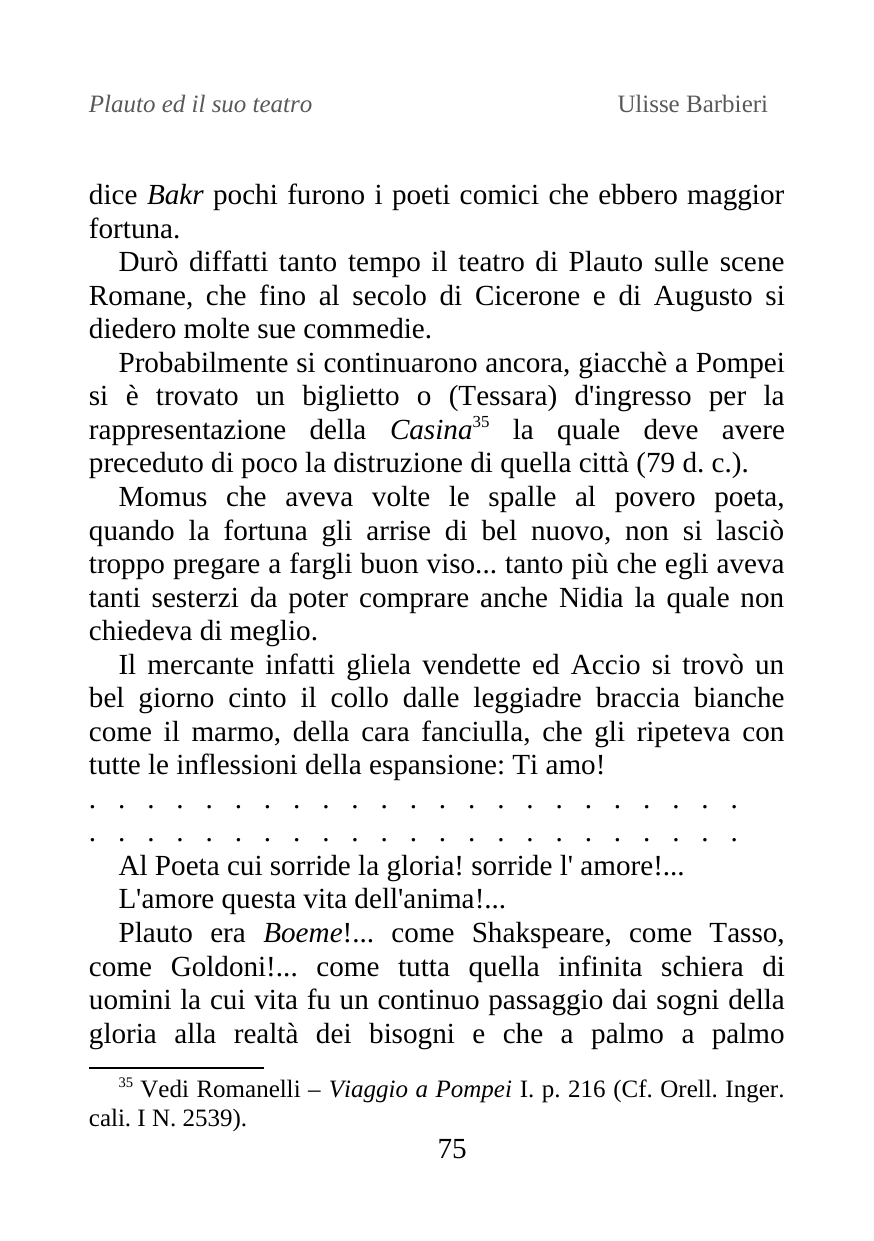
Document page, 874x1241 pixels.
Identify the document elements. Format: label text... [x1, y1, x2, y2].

text dice Bakr pochi furono i poeti comici che ebbero maggior fortuna. [89, 177, 785, 244]
text Vedi Romanelli – Viaggio a Pompei I. p. 216 (Cf. Orell. Inger. cali. I N. 2539). [89, 1074, 785, 1132]
text Al Poeta cui sorride la gloria! sorride l' amore!... [89, 848, 785, 882]
text . . . . . . . . . . . . . . . . . . . . . . . [89, 814, 785, 848]
text Momus che aveva volte le spalle al povero poeta, quando la fortuna gli arrise di bel nuovo, non si lasciò troppo pregare a fargli buon viso... tanto più che egli aveva tanti sesterzi da poter comprare anche Nidia la quale non chiedeva di meglio. [89, 479, 785, 647]
text Plauto era Boeme!... come Shakspeare, come Tasso, come Goldoni!... come tutta quella infinita schiera di uomini la cui vita fu un continuo passaggio dai sogni della gloria alla realtà dei bisogni e che a palmo a palmo [89, 915, 785, 1049]
text . . . . . . . . . . . . . . . . . . . . . . . [89, 781, 785, 814]
text Probabilmente si continuarono ancora, giacchè a Pompei si è trovato un biglietto o (Tessara) d'ingresso per la rappresentazione della Casina la quale deve avere preceduto di poco la distruzione di quella città (79 d. c.). [89, 345, 785, 479]
text Il mercante infatti gliela vendette ed Accio si trovò un bel giorno cinto il collo dalle leggiadre braccia bianche come il marmo, della cara fanciulla, che gli ripeteva con tutte le inflessioni della espansione: Ti amo! [89, 647, 785, 781]
text Durò diffatti tanto tempo il teatro di Plauto sulle scene Romane, che fino al secolo di Cicerone e di Augusto si diedero molte sue commedie. [89, 244, 785, 345]
text L'amore questa vita dell'anima!... [89, 882, 785, 915]
